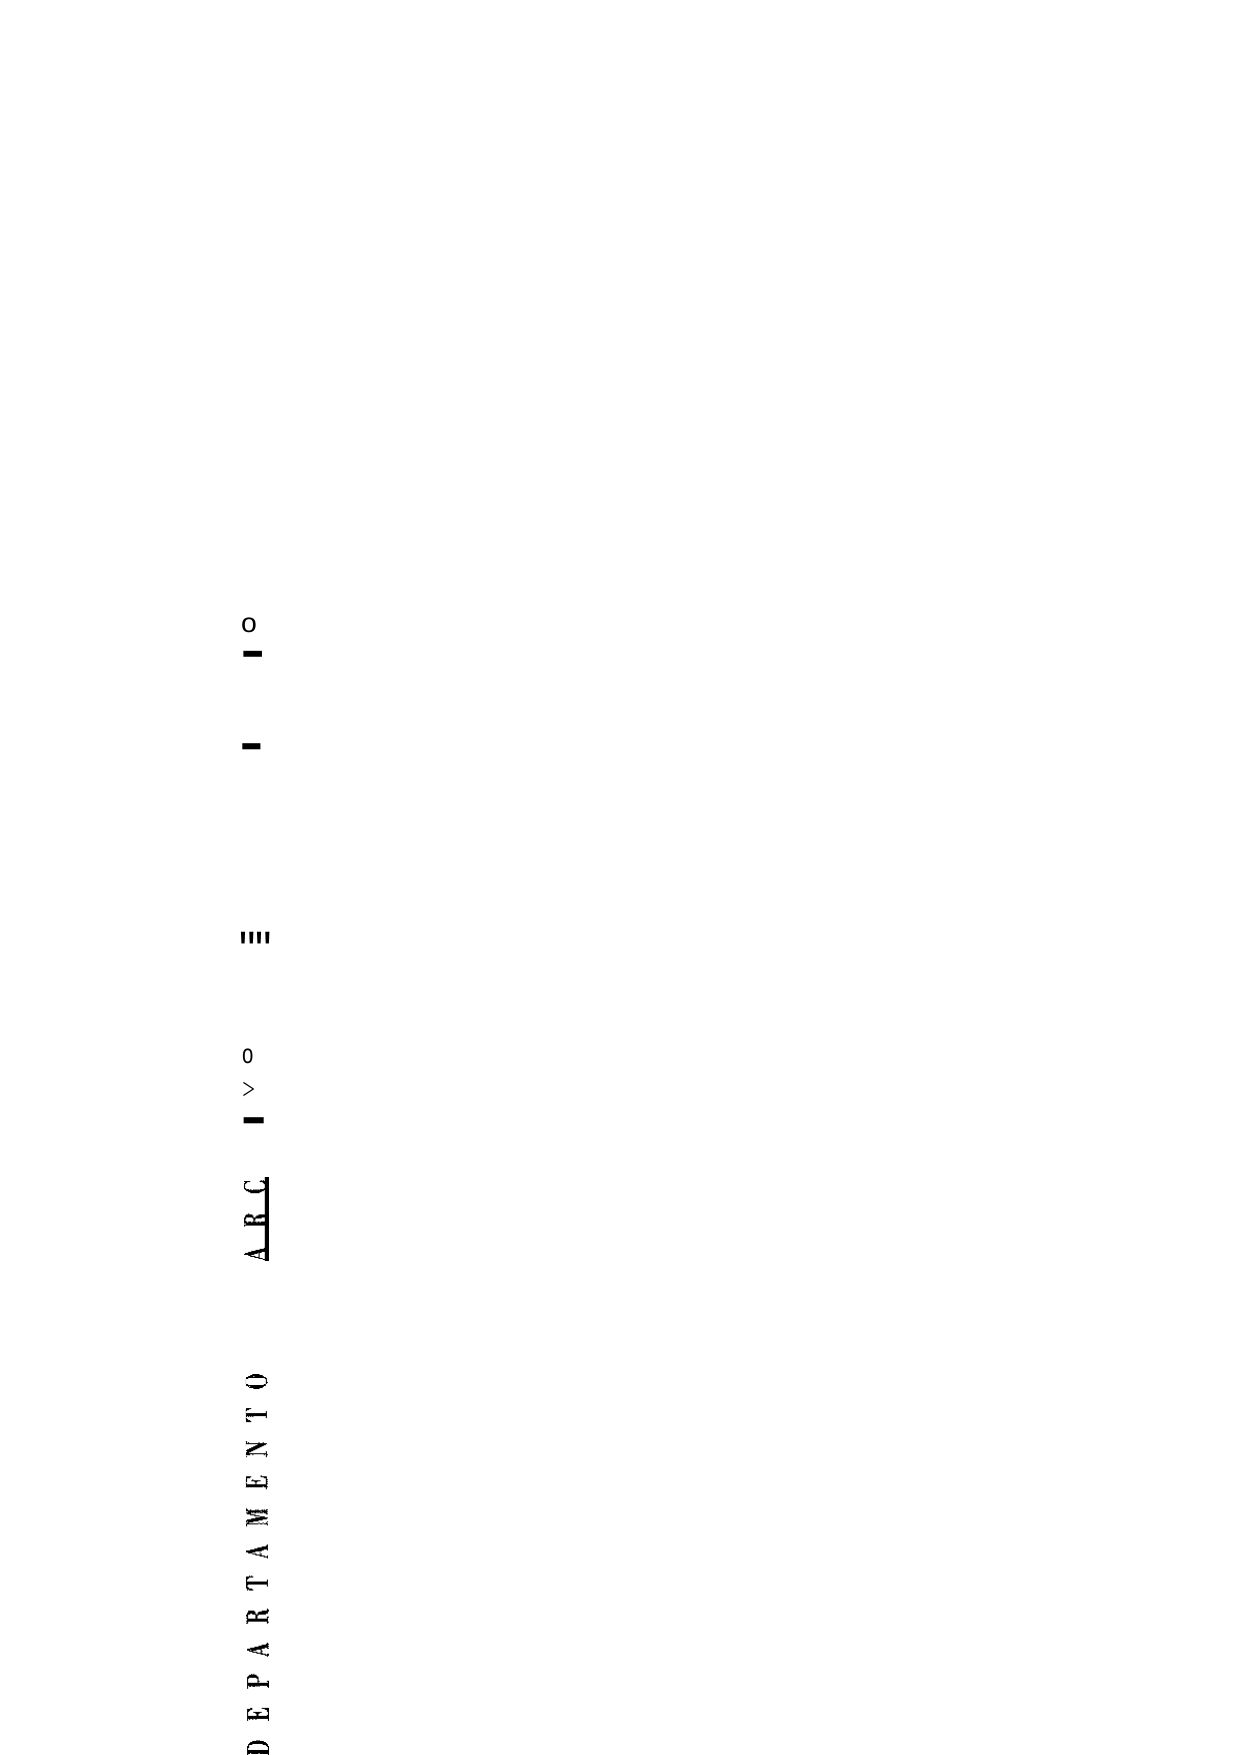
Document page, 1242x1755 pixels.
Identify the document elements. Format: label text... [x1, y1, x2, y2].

text o [242, 1038, 273, 1069]
text -"" [239, 694, 273, 981]
text > [268, 1072, 273, 1106]
text - [240, 1071, 268, 1158]
text o [267, 607, 273, 638]
text - [240, 606, 267, 691]
